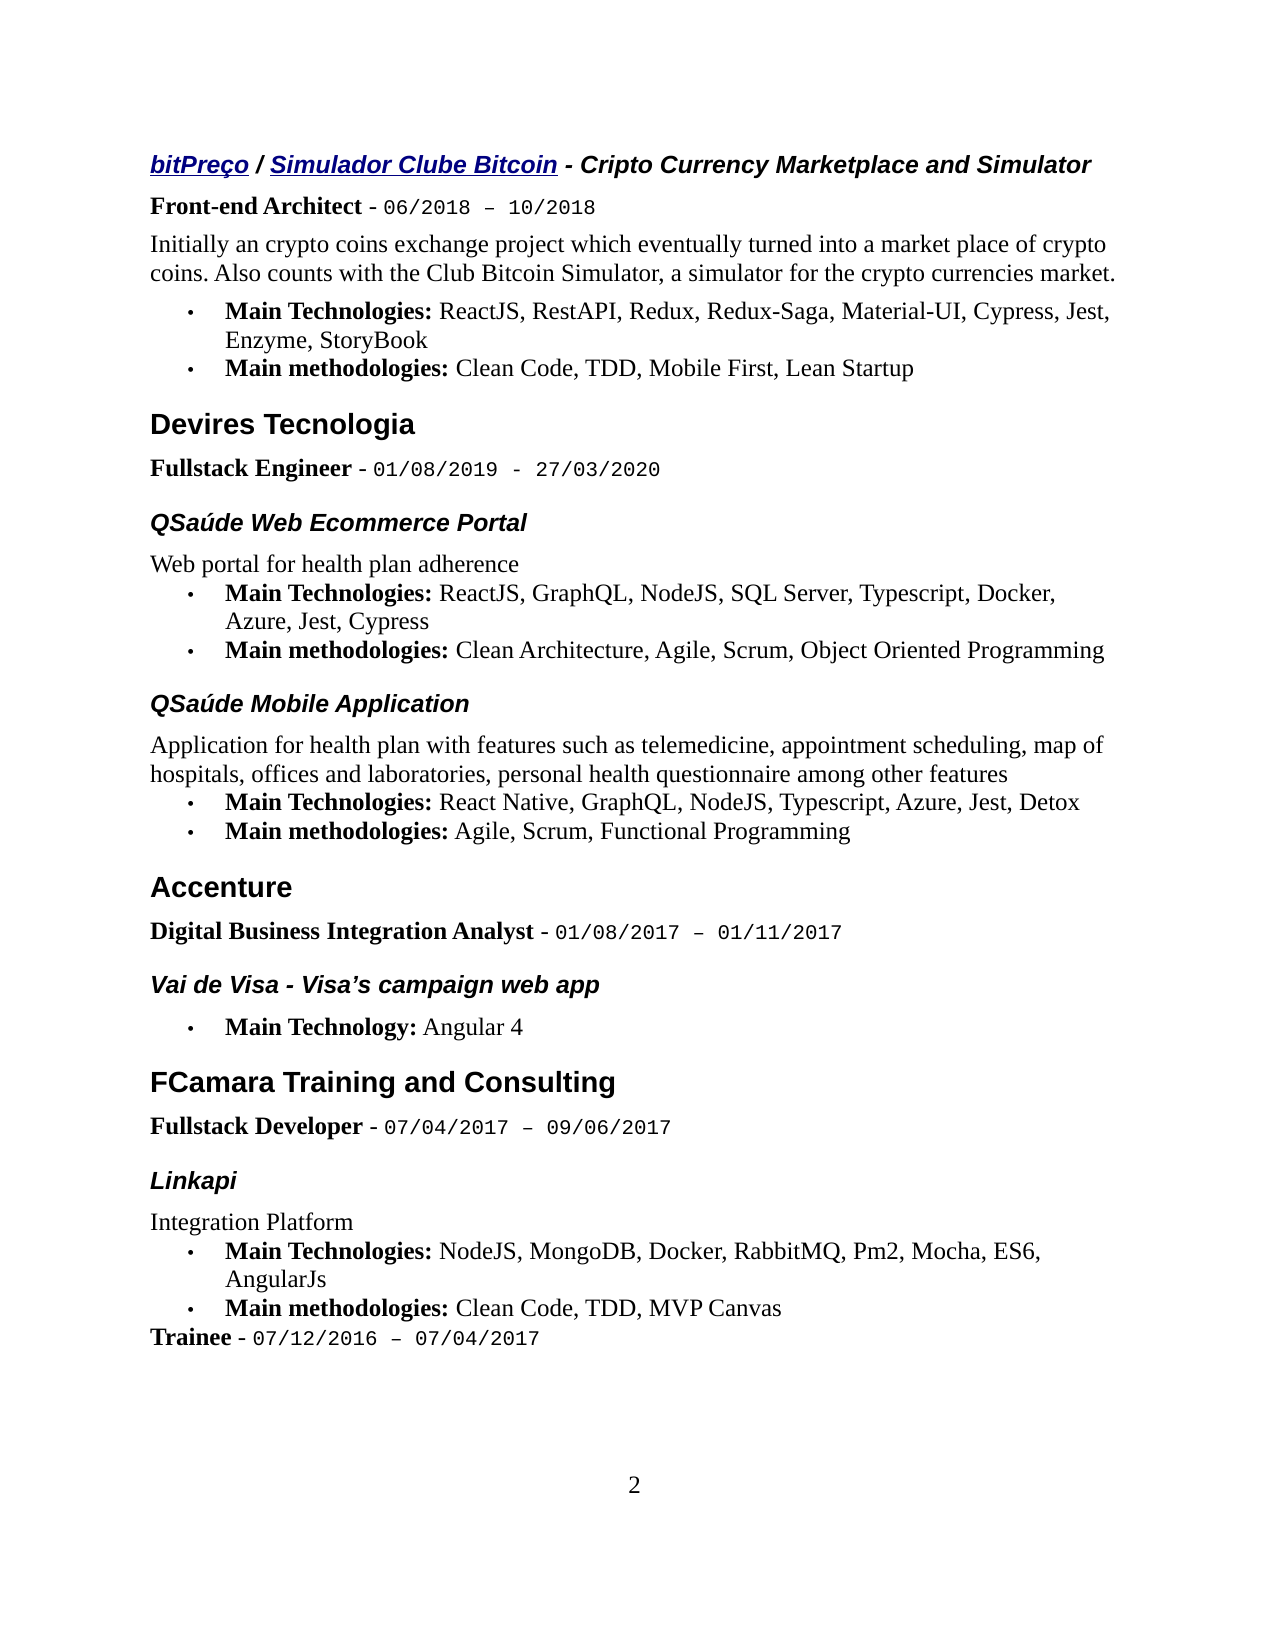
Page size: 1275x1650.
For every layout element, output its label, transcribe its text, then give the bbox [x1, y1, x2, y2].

subtitle QSaúde Mobile Application [150, 689, 1125, 717]
text Digital Business Integration Analyst - 01/08/2017 – 01/11/2017 [150, 916, 1125, 946]
subtitle Linkapi [150, 1166, 1125, 1194]
text Fullstack Developer - 07/04/2017 – 09/06/2017 [150, 1111, 1125, 1141]
list Main Technologies: NodeJS, MongoDB, Docker, RabbitMQ, Pm2, Mocha, ES6, AngularJs [187, 1236, 1125, 1293]
text Trainee - 07/12/2016 – 07/04/2017 [150, 1322, 1125, 1352]
list Main methodologies: Agile, Scrum, Functional Programming [187, 816, 1125, 845]
subtitle bitPreço / Simulador Clube Bitcoin - Cripto Currency Marketplace and Simulator [150, 150, 1125, 178]
list Main Technologies: ReactJS, GraphQL, NodeJS, SQL Server, Typescript, Docker, Azure, Jest, Cypress [187, 578, 1125, 635]
list Main methodologies: Clean Code, TDD, MVP Canvas [187, 1293, 1125, 1322]
list Main methodologies: Clean Code, TDD, Mobile First, Lean Startup [187, 353, 1125, 382]
list Main Technologies: ReactJS, RestAPI, Redux, Redux-Saga, Material-UI, Cypress, Jest, Enzyme, StoryBook [187, 296, 1125, 353]
text Application for health plan with features such as telemedicine, appointment scheduling, map of hospitals, offices and laboratories, personal health questionnaire among other features [150, 730, 1125, 787]
text Initially an crypto coins exchange project which eventually turned into a market place of crypto coins. Also counts with the Club Bitcoin Simulator, a simulator for the crypto currencies market. [150, 229, 1125, 287]
subtitle QSaúde Web Ecommerce Portal [150, 508, 1125, 536]
subtitle Vai de Visa - Visa’s campaign web app [150, 971, 1125, 999]
text Web portal for health plan adherence [150, 549, 1125, 578]
text Front-end Architect - 06/2018 – 10/2018 [150, 191, 1125, 221]
subtitle Devires Tecnologia [150, 407, 1125, 441]
list Main Technologies: React Native, GraphQL, NodeJS, Typescript, Azure, Jest, Detox [187, 787, 1125, 816]
subtitle Accenture [150, 870, 1125, 903]
text Integration Platform [150, 1207, 1125, 1236]
list Main Technology: Angular 4 [187, 1012, 1125, 1040]
list Main methodologies: Clean Architecture, Agile, Scrum, Object Oriented Programming [187, 635, 1125, 664]
subtitle FCamara Training and Consulting [150, 1065, 1125, 1099]
text Fullstack Engineer - 01/08/2019 - 27/03/2020 [150, 453, 1125, 483]
